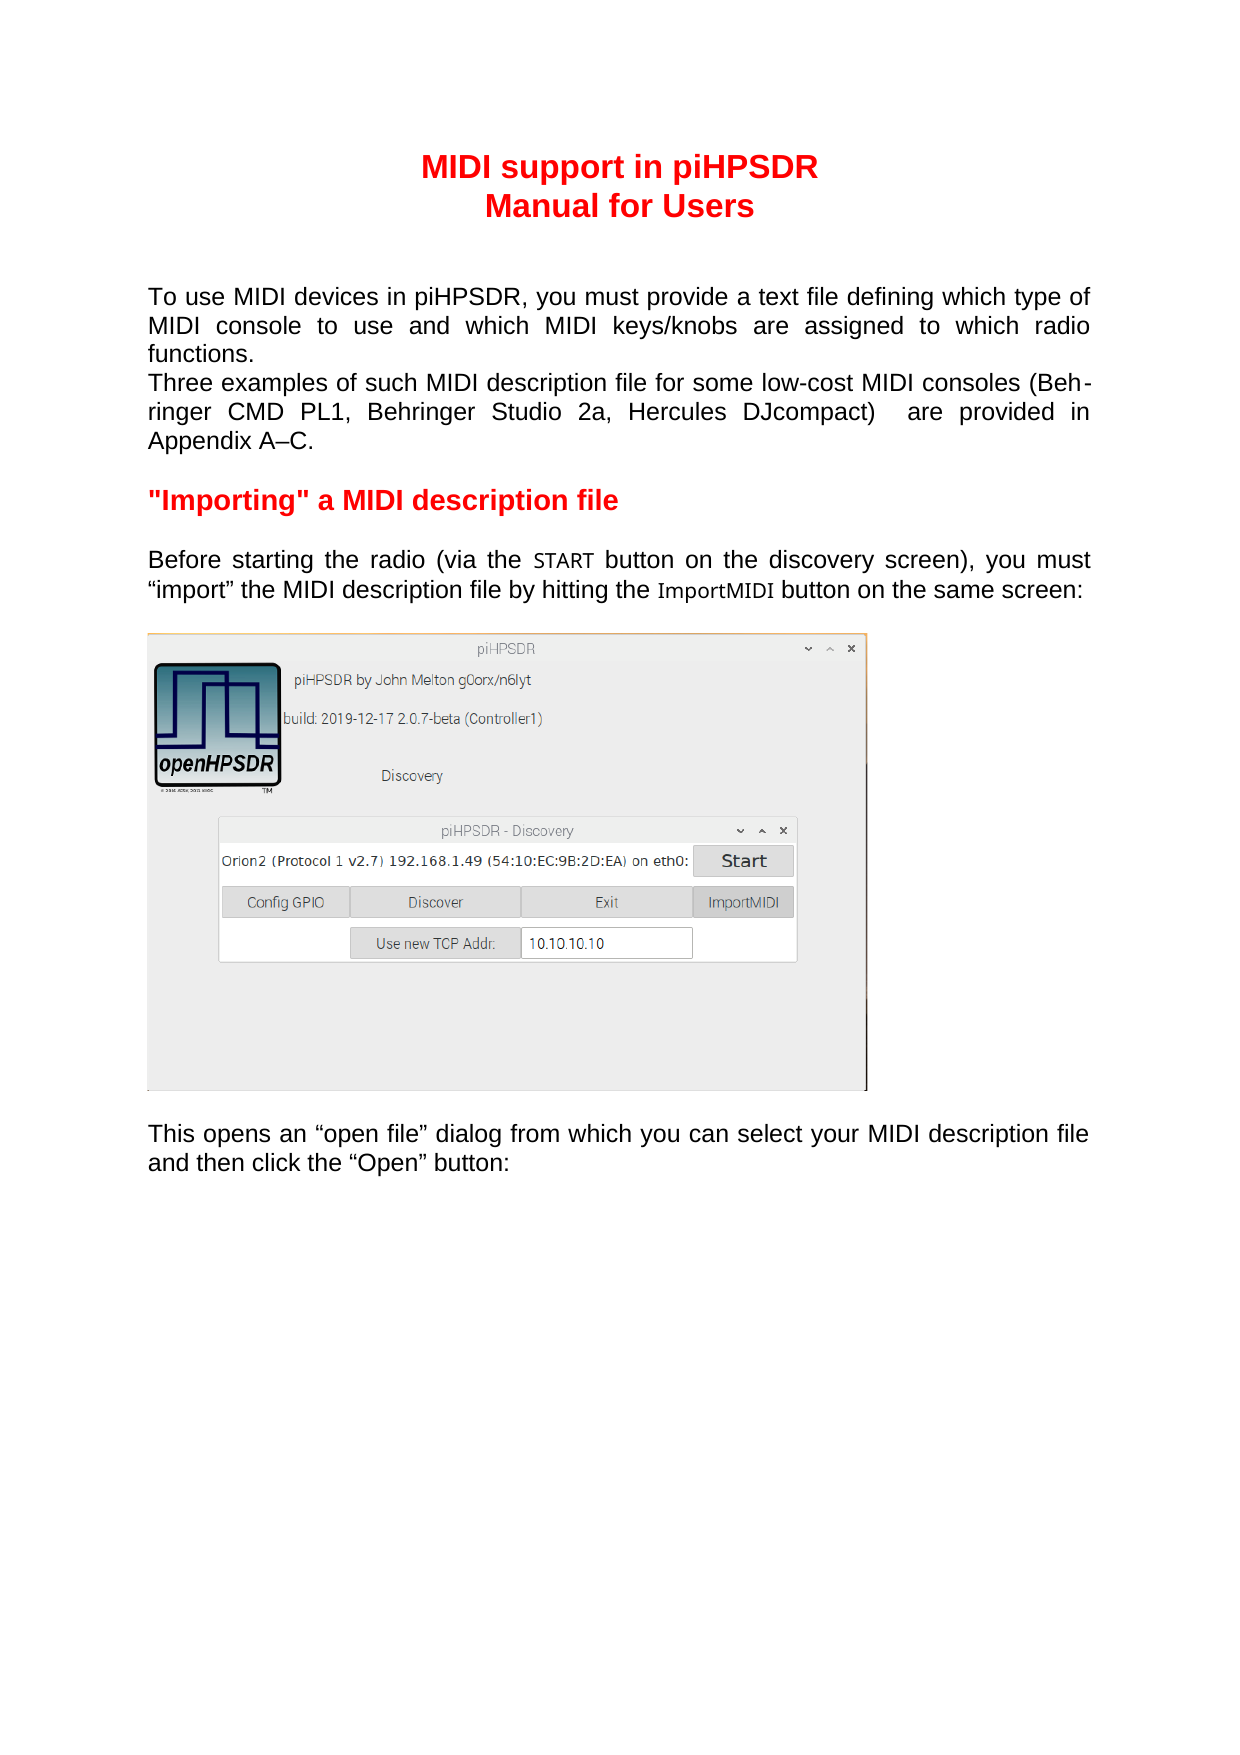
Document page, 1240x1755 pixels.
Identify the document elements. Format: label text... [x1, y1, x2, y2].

text This opens an “open file” dialog from which you can select your MIDI description file and then click the “Open” button: [148, 1119, 1092, 1177]
text Three examples of such MIDI description file for some low-cost MIDI consoles (Beh­ringer CMD PL1, Behringer Studio 2a, Hercules DJcompact) are provided in Appendix A–C. [148, 368, 1092, 454]
text Manual for Users [148, 186, 1092, 224]
text MIDI support in piHPSDR [148, 148, 1092, 186]
text "Importing" a MIDI description file [148, 483, 1092, 517]
text Before starting the radio (via the START button on the discovery screen), you must “import” the MIDI description file by hitting the ImportMIDI button on the same screen: [148, 546, 1092, 605]
text To use MIDI devices in piHPSDR, you must provide a text file defining which type of MIDI console to use and which MIDI keys/knobs are assigned to which radio functions. [148, 282, 1092, 368]
